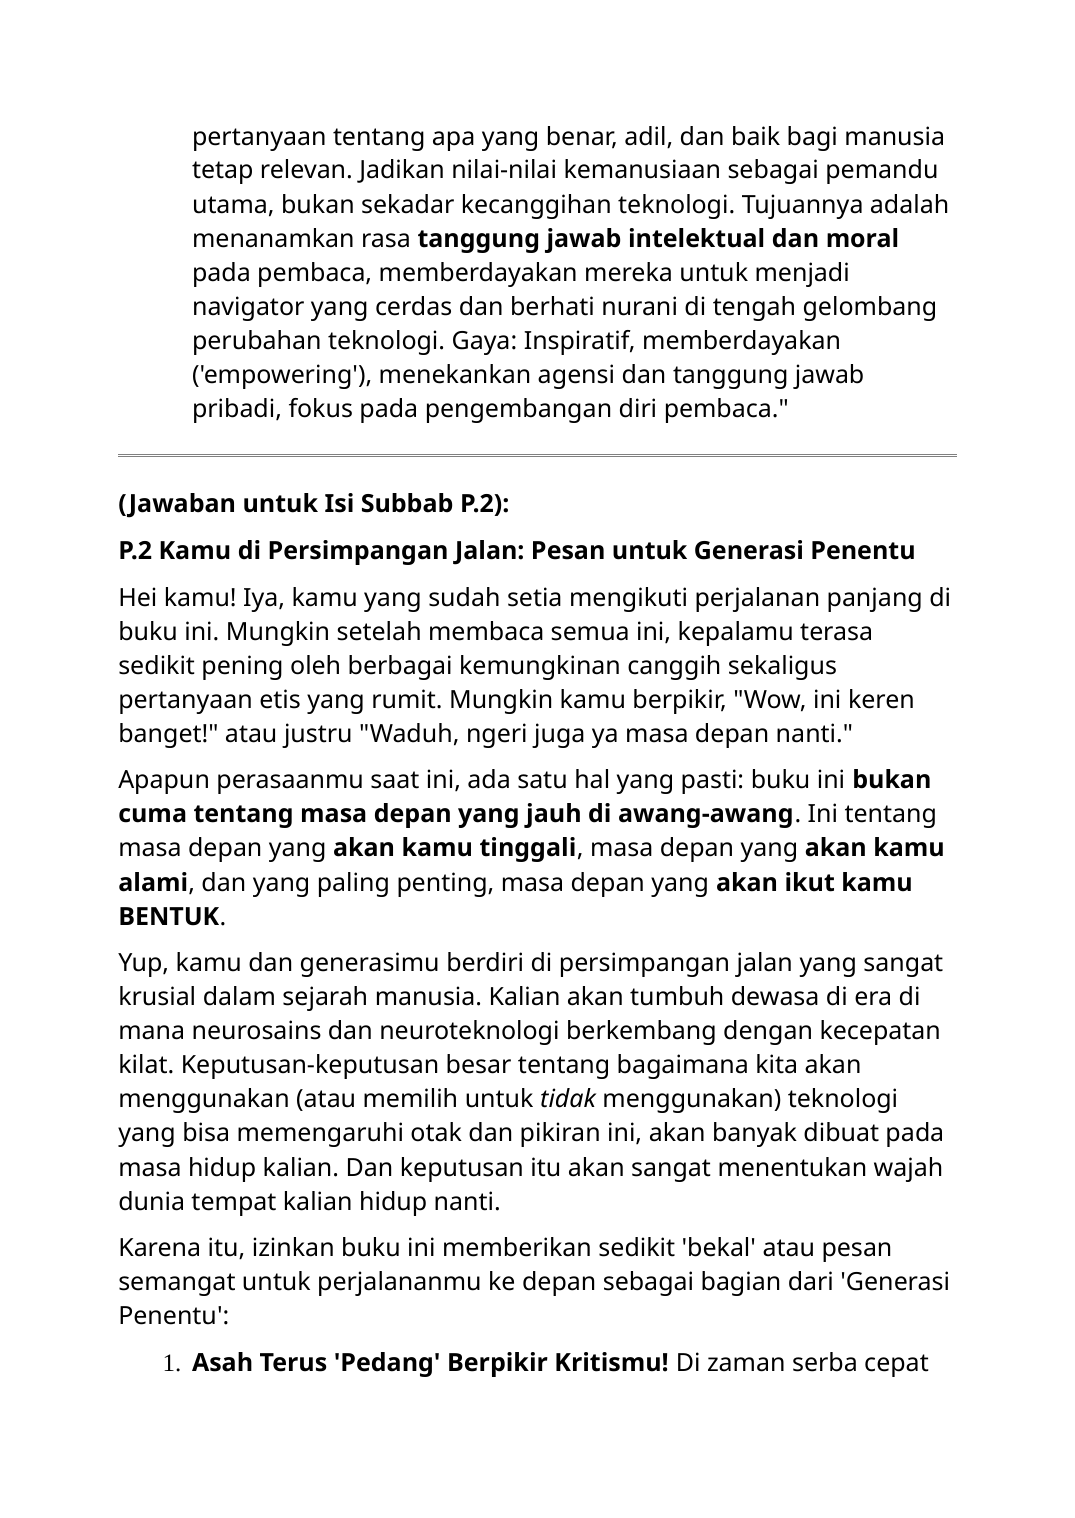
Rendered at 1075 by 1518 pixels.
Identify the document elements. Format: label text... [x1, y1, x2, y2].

text (Jawaban untuk Isi Subbab P.2): [118, 486, 957, 520]
list Asah Terus 'Pedang' Berpikir Kritismu! Di zaman serba cepat [162, 1344, 957, 1378]
text P.2 Kamu di Persimpangan Jalan: Pesan untuk Generasi Penentu [118, 533, 957, 567]
text Apapun perasaanmu saat ini, ada satu hal yang pasti: buku ini bukan cuma tentang masa depan yang jauh di awang-awang. Ini tentang masa depan yang akan kamu tinggali, masa depan yang akan kamu alami, dan yang paling penting, masa depan yang akan ikut kamu BENTUK. [118, 762, 957, 932]
text Hei kamu! Iya, kamu yang sudah setia mengikuti perjalanan panjang di buku ini. Mungkin setelah membaca semua ini, kepalamu terasa sedikit pening oleh berbagai kemungkinan canggih sekaligus pertanyaan etis yang rumit. Mungkin kamu berpikir, "Wow, ini keren banget!" atau justru "Waduh, ngeri juga ya masa depan nanti." [118, 579, 957, 749]
list pertanyaan tentang apa yang benar, adil, dan baik bagi manusia tetap relevan. Jadikan nilai-nilai kemanusiaan sebagai pemandu utama, bukan sekadar kecanggihan teknologi. Tujuannya adalah menanamkan rasa tanggung jawab intelektual dan moral pada pembaca, memberdayakan mereka untuk menjadi navigator yang cerdas dan berhati nurani di tengah gelombang perubahan teknologi. Gaya: Inspiratif, memberdayakan ('empowering'), menekankan agensi dan tanggung jawab pribadi, fokus pada pengembangan diri pembaca." [162, 118, 957, 425]
text Karena itu, izinkan buku ini memberikan sedikit 'bekal' atau pesan semangat untuk perjalananmu ke depan sebagai bagian dari 'Generasi Penentu': [118, 1230, 957, 1332]
text Yup, kamu dan generasimu berdiri di persimpangan jalan yang sangat krusial dalam sejarah manusia. Kalian akan tumbuh dewasa di era di mana neurosains dan neuroteknologi berkembang dengan kecepatan kilat. Keputusan-keputusan besar tentang bagaimana kita akan menggunakan (atau memilih untuk tidak menggunakan) teknologi yang bisa memengaruhi otak dan pikiran ini, akan banyak dibuat pada masa hidup kalian. Dan keputusan itu akan sangat menentukan wajah dunia tempat kalian hidup nanti. [118, 945, 957, 1217]
